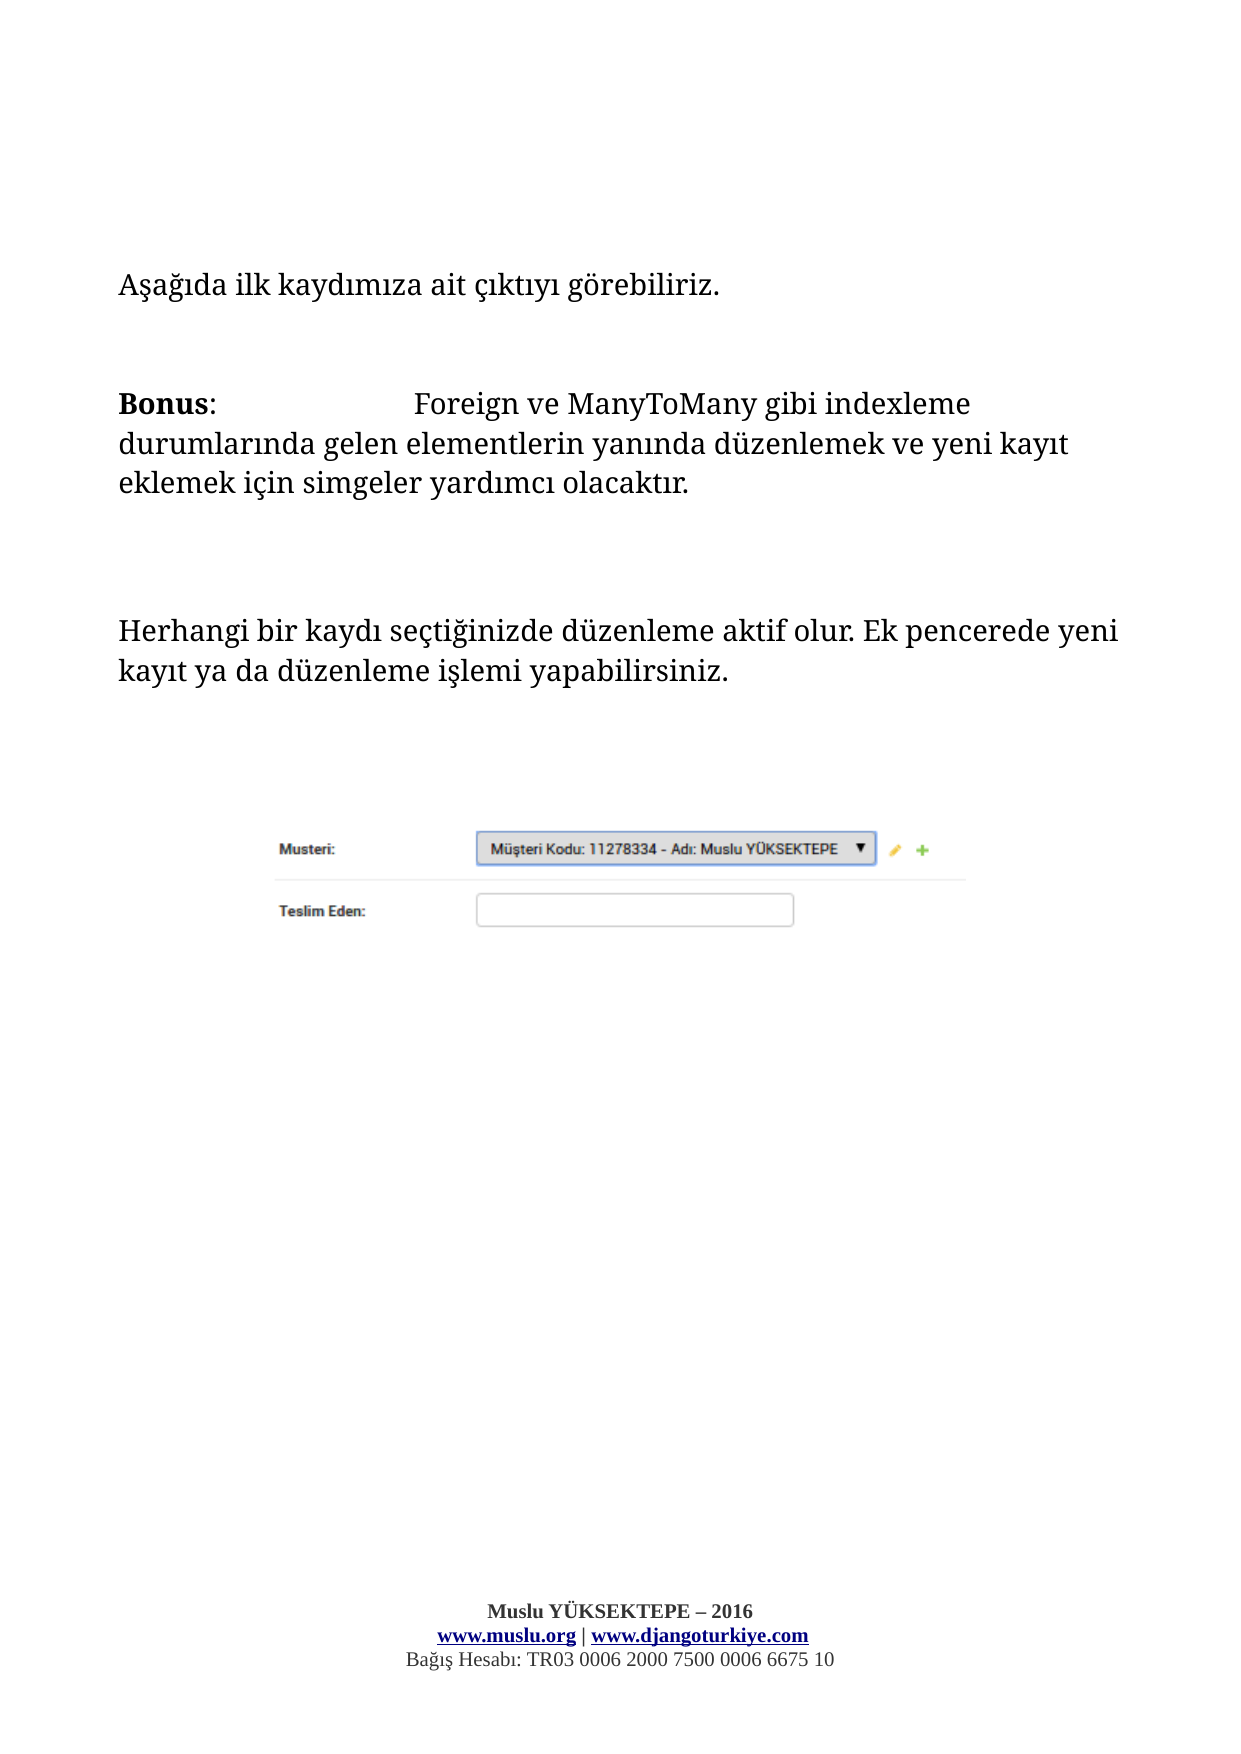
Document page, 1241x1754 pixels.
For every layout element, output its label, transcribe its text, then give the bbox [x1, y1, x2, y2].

picture [274, 808, 966, 932]
text Bonus: Foreign ve ManyToMany gibi indexleme durumlarında gelen elementlerin yanında düzenlemek ve yeni kayıt eklemek için simgeler yardımcı olacaktır. [118, 383, 1122, 502]
text Aşağıda ilk kaydımıza ait çıktıyı görebiliriz. [118, 264, 1122, 304]
text Herhangi bir kaydı seçtiğinizde düzenleme aktif olur. Ek pencerede yeni kayıt ya da düzenleme işlemi yapabilirsiniz. [118, 610, 1122, 689]
